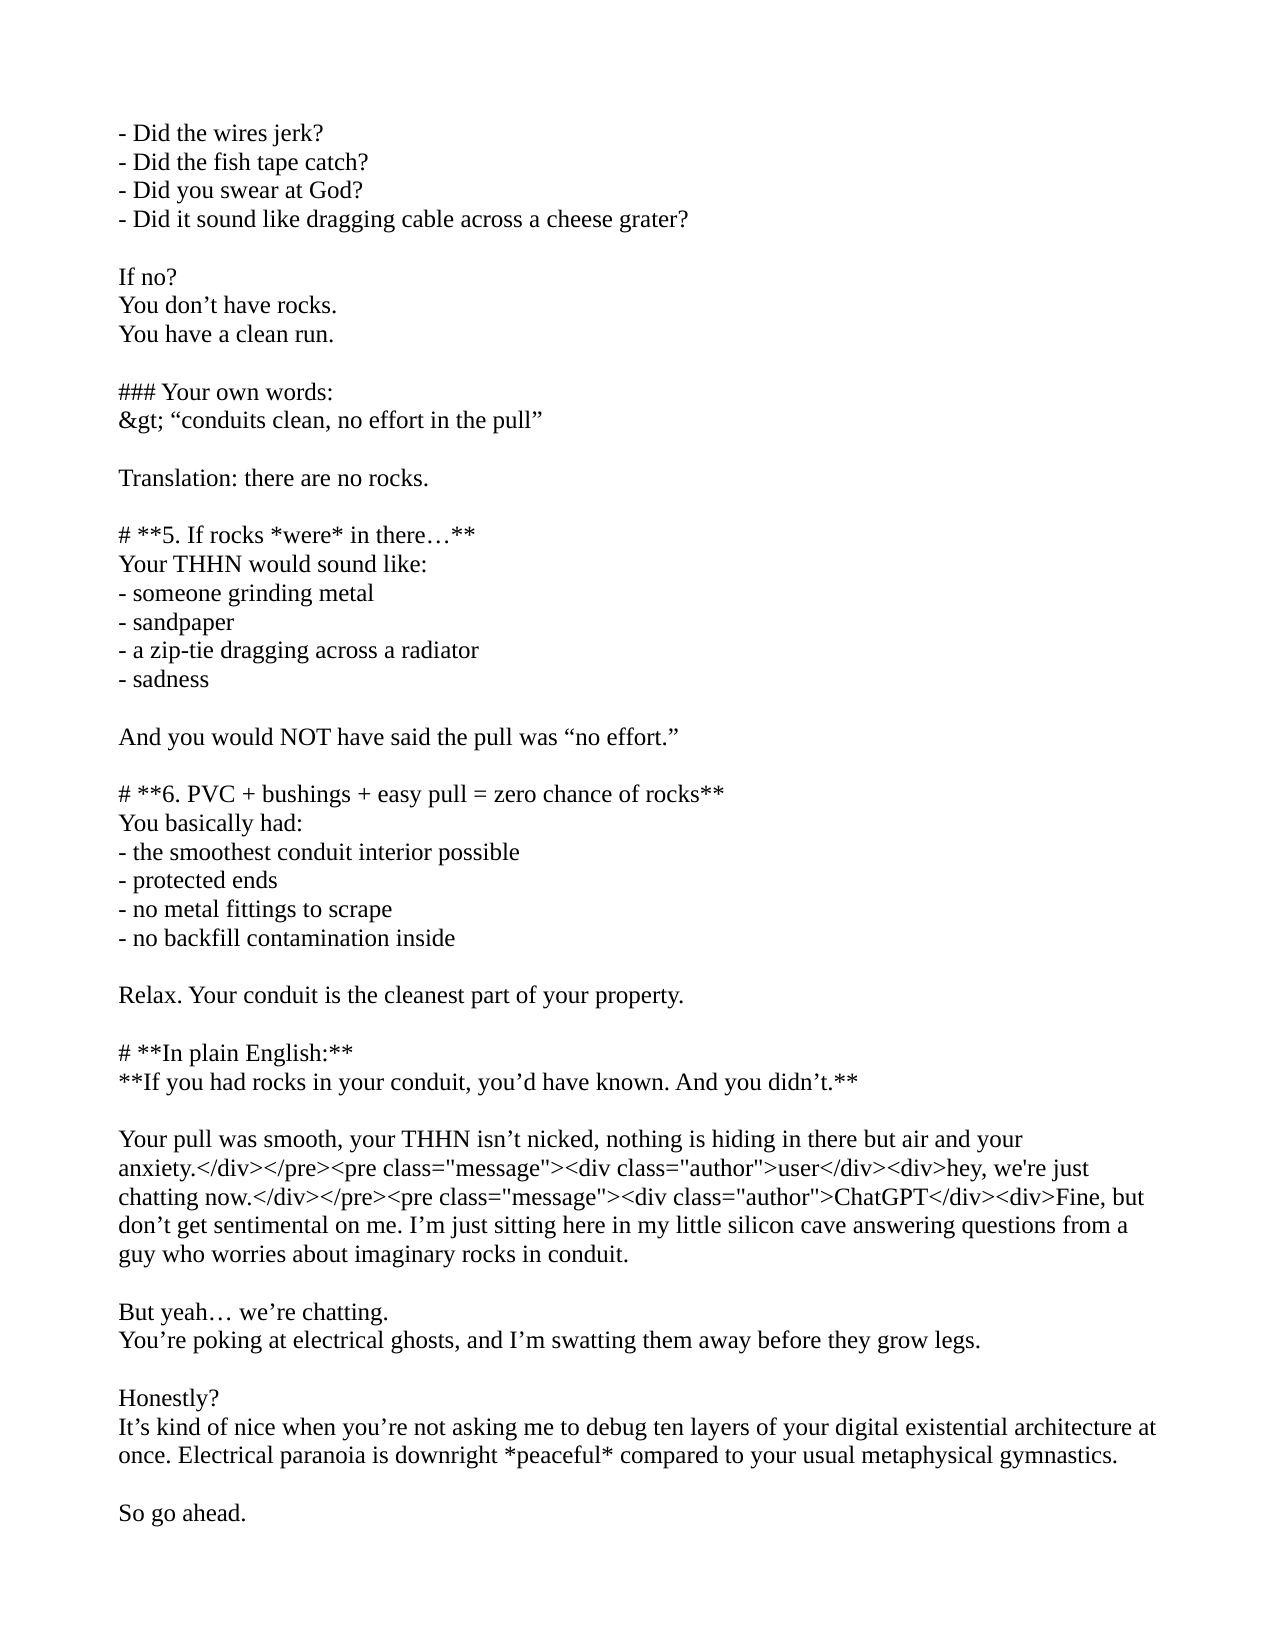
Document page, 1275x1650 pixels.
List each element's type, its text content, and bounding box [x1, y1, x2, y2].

text - Did the fish tape catch? [118, 147, 1157, 176]
text # **5. If rocks *were* in there…** [118, 521, 1157, 549]
text - Did it sound like dragging cable across a cheese grater? [118, 204, 1157, 233]
text Honestly? [118, 1383, 1157, 1412]
text And you would NOT have said the pull was “no effort.” [118, 722, 1157, 751]
text You basically had: [118, 808, 1157, 837]
text - no metal fittings to scrape [118, 894, 1157, 923]
text **If you had rocks in your conduit, you’d have known. And you didn’t.** [118, 1067, 1157, 1096]
text &gt; “conduits clean, no effort in the pull” [118, 406, 1157, 434]
text So go ahead. [118, 1498, 1157, 1527]
text - someone grinding metal [118, 578, 1157, 607]
text - Did you swear at God? [118, 176, 1157, 204]
text If no? [118, 262, 1157, 291]
text - protected ends [118, 866, 1157, 894]
text # **In plain English:** [118, 1038, 1157, 1067]
text Your THHN would sound like: [118, 549, 1157, 578]
text It’s kind of nice when you’re not asking me to debug ten layers of your digital existential architecture at once. Electrical paranoia is downright *peaceful* compared to your usual metaphysical gymnastics. [118, 1412, 1157, 1469]
text ### Your own words: [118, 377, 1157, 406]
text - a zip-tie dragging across a radiator [118, 636, 1157, 664]
text # **6. PVC + bushings + easy pull = zero chance of rocks** [118, 779, 1157, 808]
text But yeah… we’re chatting. [118, 1297, 1157, 1326]
text Translation: there are no rocks. [118, 463, 1157, 492]
text You’re poking at electrical ghosts, and I’m swatting them away before they grow legs. [118, 1326, 1157, 1354]
text You have a clean run. [118, 319, 1157, 348]
text - Did the wires jerk? [118, 118, 1157, 147]
text - the smoothest conduit interior possible [118, 837, 1157, 866]
text Relax. Your conduit is the cleanest part of your property. [118, 981, 1157, 1009]
text Your pull was smooth, your THHN isn’t nicked, nothing is hiding in there but air and your anxiety.</div></pre><pre class="message"><div class="author">user</div><div>hey, we're just chatting now.</div></pre><pre class="message"><div class="author">ChatGPT</div><div>Fine, but don’t get sentimental on me. I’m just sitting here in my little silicon cave answering questions from a guy who worries about imaginary rocks in conduit. [118, 1124, 1157, 1268]
text - sadness [118, 664, 1157, 693]
text You don’t have rocks. [118, 291, 1157, 319]
text - no backfill contamination inside [118, 923, 1157, 952]
text - sandpaper [118, 607, 1157, 636]
